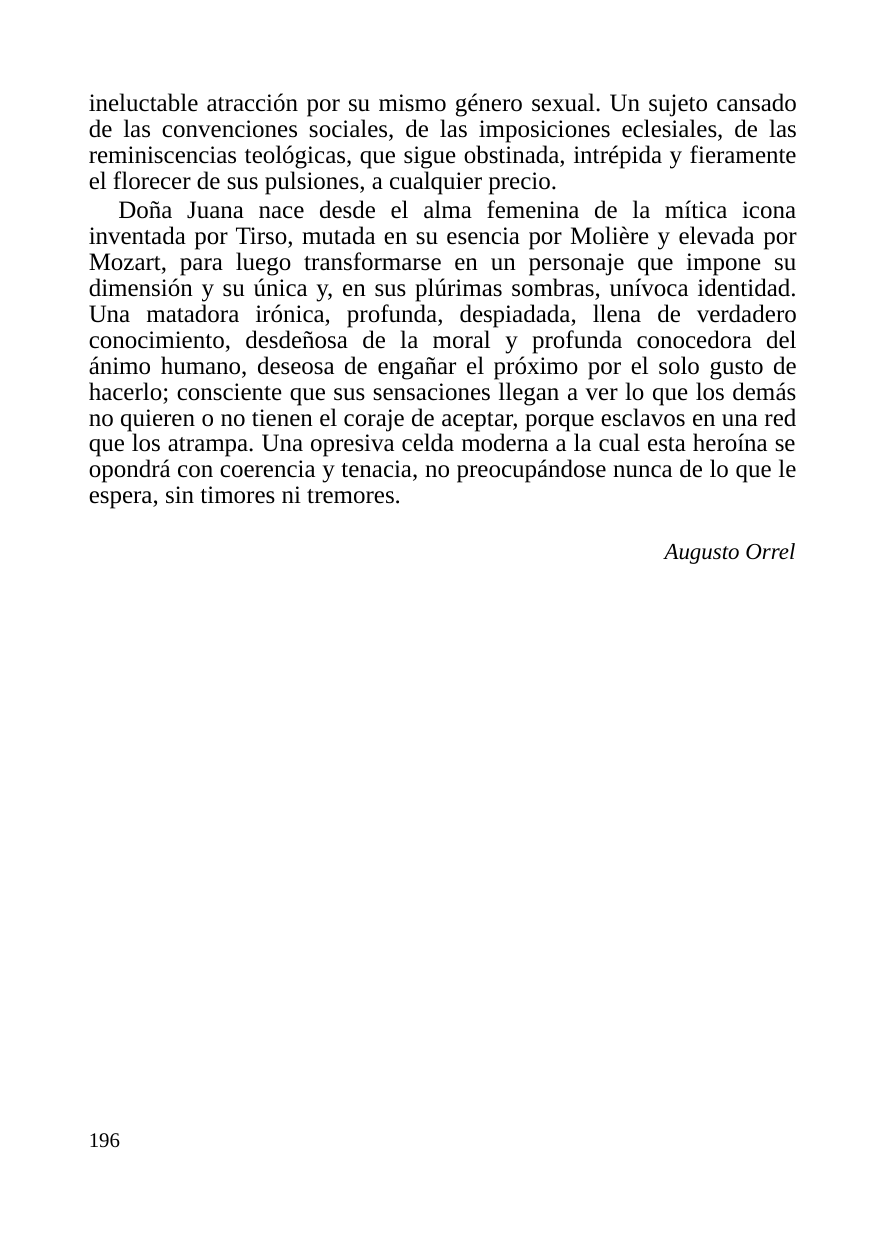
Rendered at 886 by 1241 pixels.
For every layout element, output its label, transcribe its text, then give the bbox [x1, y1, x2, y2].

text ineluctable atracción por su mismo género sexual. Un sujeto cansado de las convenciones sociales, de las imposiciones eclesiales, de las reminiscencias teológicas, que sigue obstinada, intrépida y fieramente el florecer de sus pulsiones, a cualquier precio. [88, 88, 797, 195]
text Augusto Orrel [88, 538, 797, 564]
text Doña Juana nace desde el alma femenina de la mítica icona inventada por Tirso, mutada en su esencia por Molière y elevada por Mozart, para luego transformarse en un personaje que impone su dimensión y su única y, en sus plúrimas sombras, unívoca identidad. Una matadora irónica, profunda, despiadada, llena de verdadero conocimiento, desdeñosa de la moral y profunda conocedora del ánimo humano, deseosa de engañar el próximo por el solo gusto de hacerlo; consciente que sus sensaciones llegan a ver lo que los demás no quieren o no tienen el coraje de aceptar, porque esclavos en una red que los atrampa. Una opresiva celda moderna a la cual esta heroína se opondrá con coerencia y tenacia, no preocupándose nunca de lo que le espera, sin timores ni tremores. [88, 195, 797, 509]
